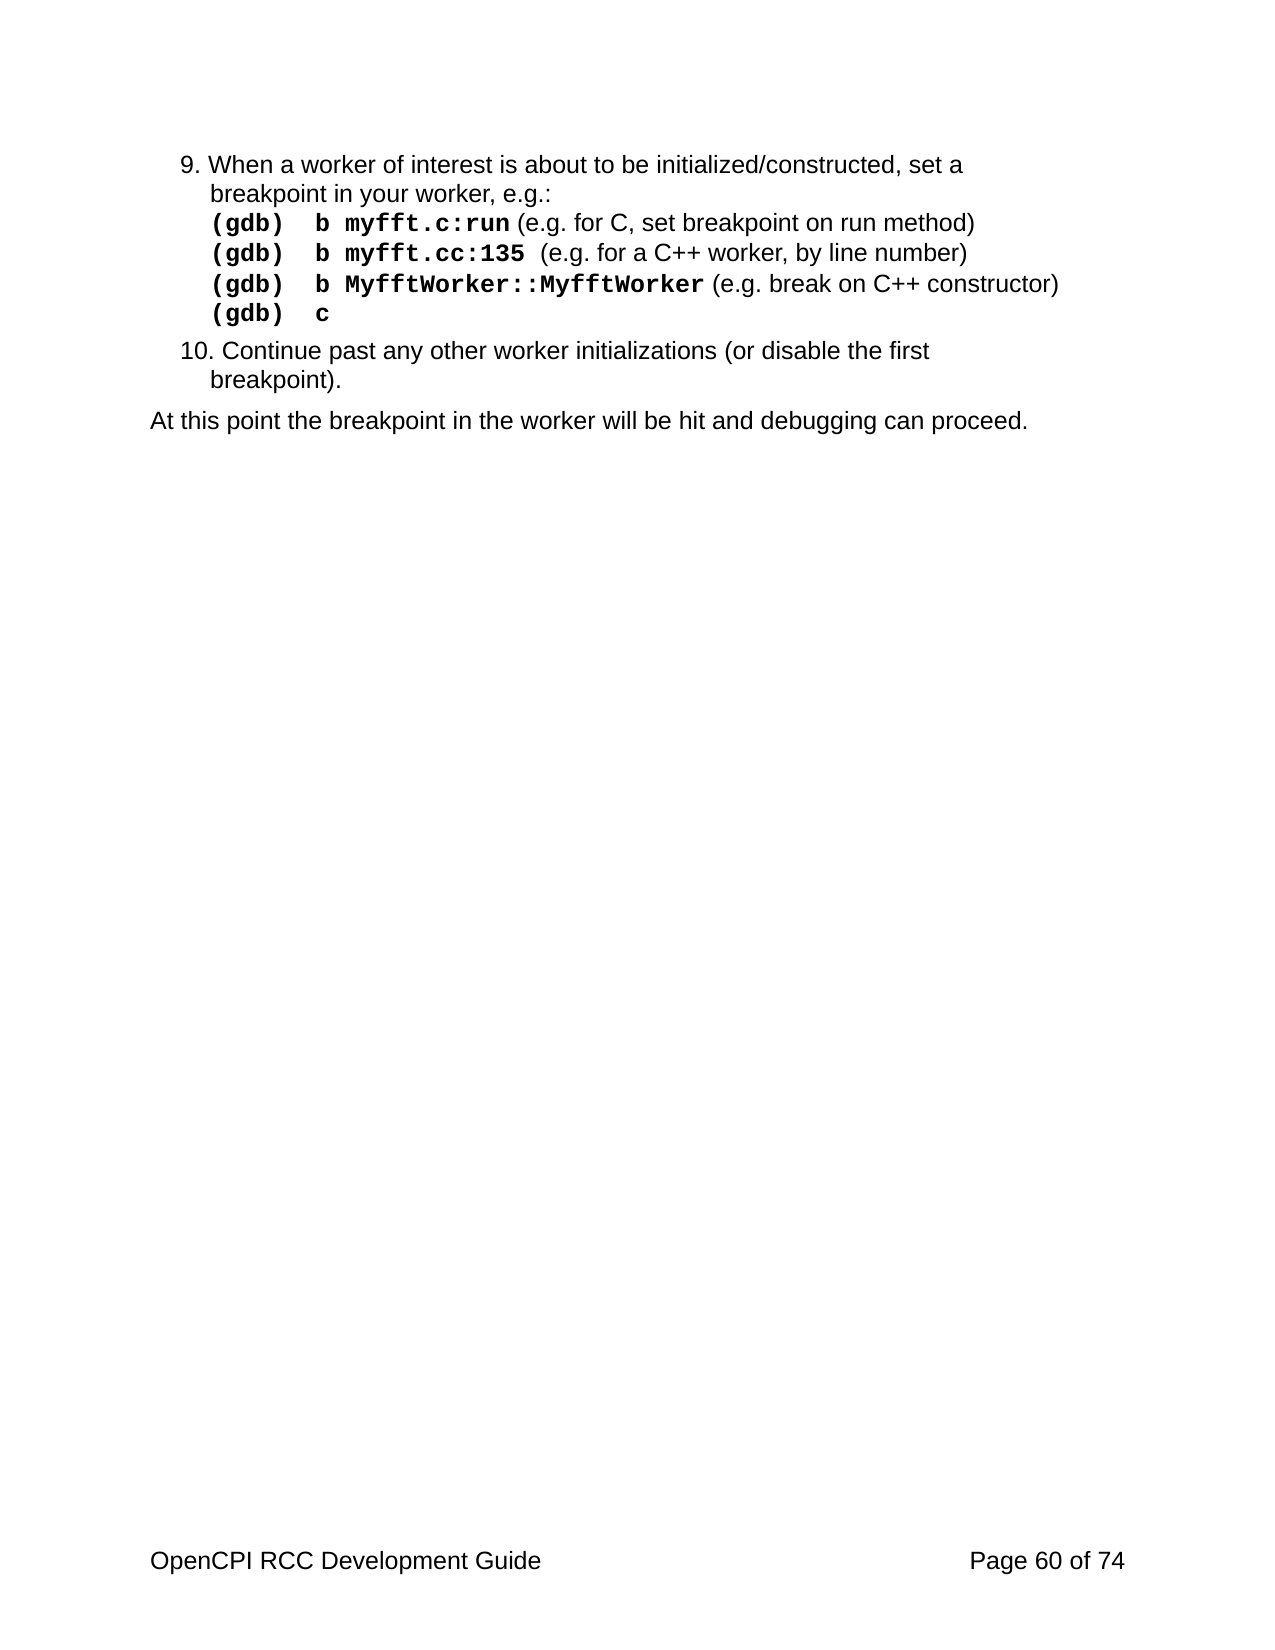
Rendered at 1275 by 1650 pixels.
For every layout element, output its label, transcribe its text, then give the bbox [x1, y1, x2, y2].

list Continue past any other worker initializations (or disable the first breakpoint). [180, 336, 1065, 394]
list When a worker of interest is about to be initialized/constructed, set a breakpoint in your worker, e.g.: (gdb) b myfft.c:run (e.g. for C, set breakpoint on run method) (gdb) b myfft.cc:135 (e.g. for a C++ worker, by line number) (gdb) b MyfftWorker::MyfftWorker (e.g. break on C++ constructor) (gdb) c [180, 150, 1065, 329]
text At this point the breakpoint in the worker will be hit and debugging can proceed. [150, 406, 1125, 434]
